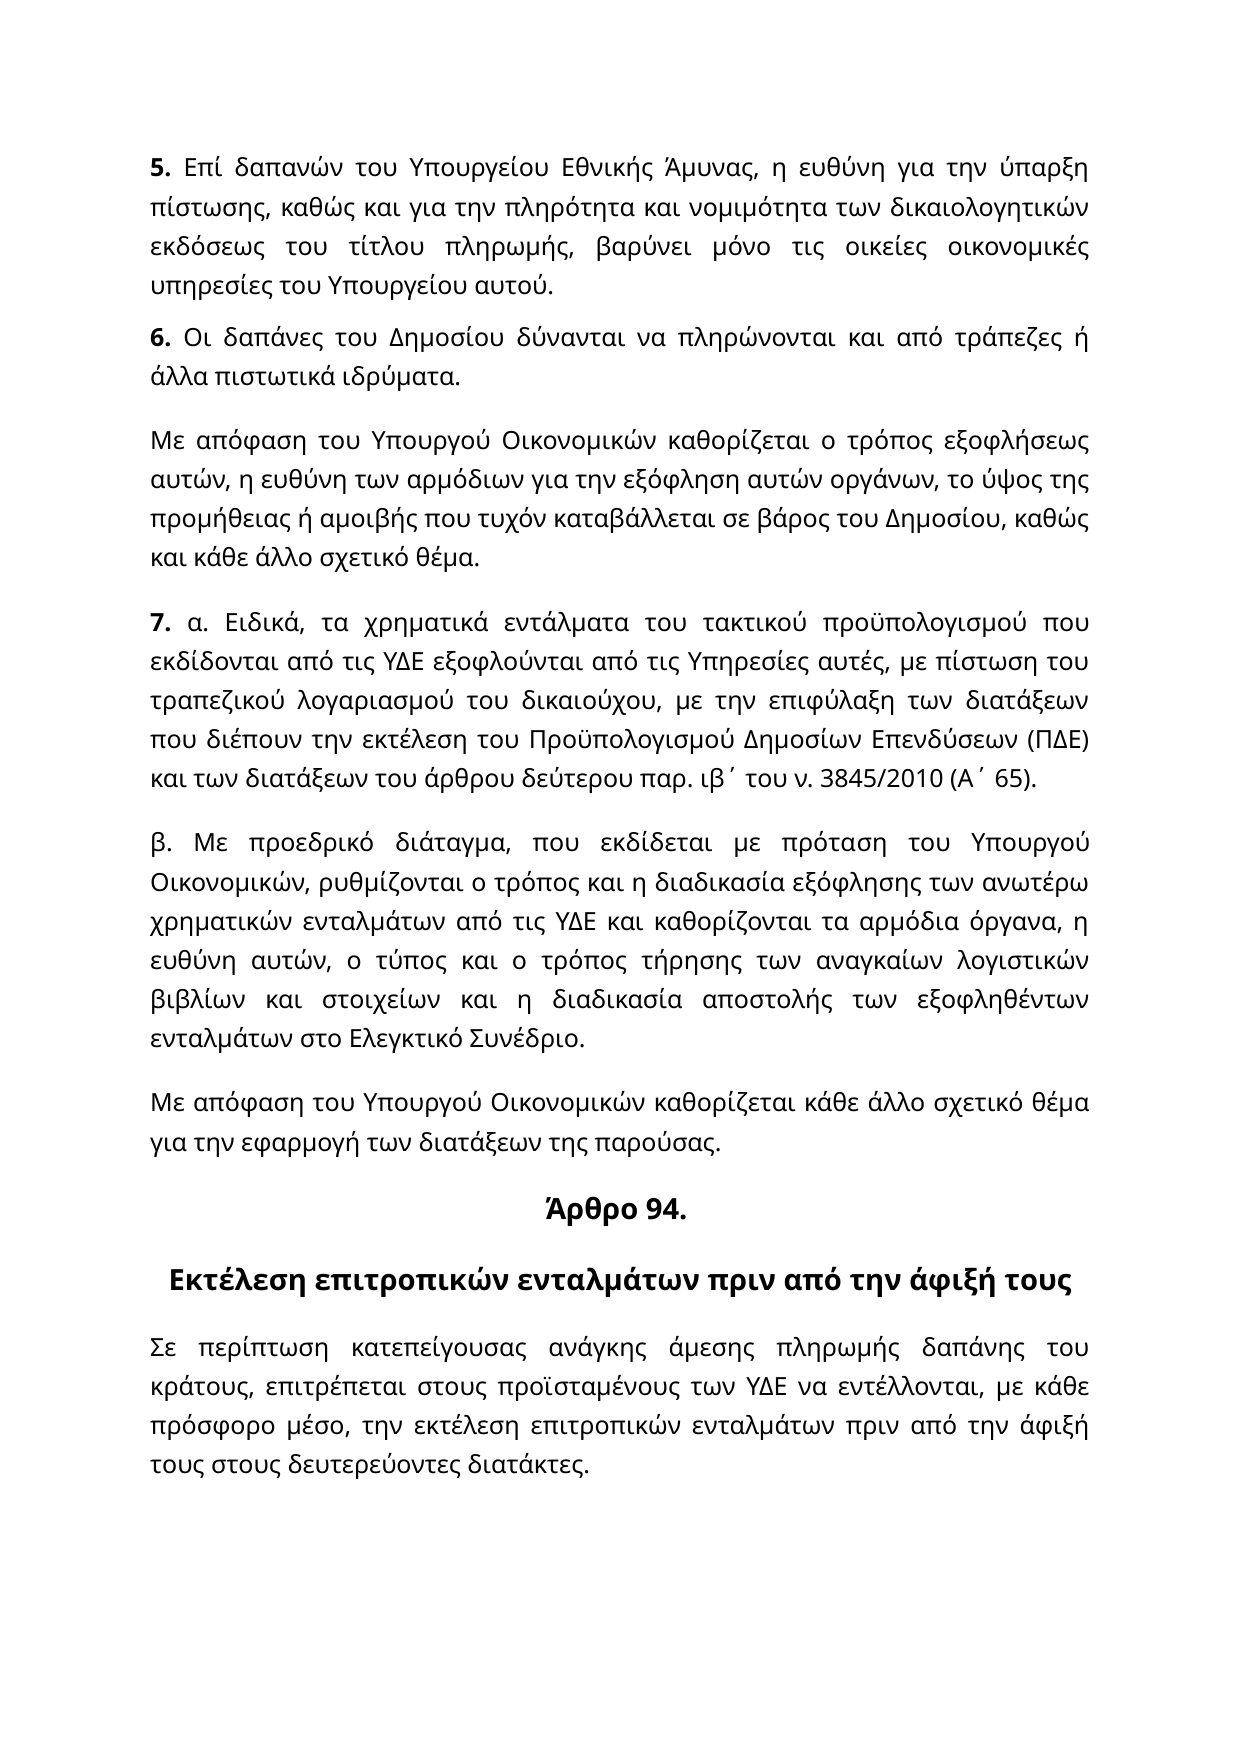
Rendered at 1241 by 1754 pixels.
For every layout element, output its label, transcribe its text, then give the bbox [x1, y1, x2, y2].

text 7. α. Ειδικά, τα χρηματικά εντάλματα του τακτικού προϋπολογισμού που εκδίδονται από τις ΥΔΕ εξοφλούνται από τις Υπηρεσίες αυτές, με πίστωση του τραπεζικού λογαριασμού του δικαιούχου, με την επιφύλαξη των διατάξεων που διέπουν την εκτέλεση του Προϋπολογισμού Δημοσίων Επενδύσεων (ΠΔΕ) και των διατάξεων του άρθρου δεύτερου παρ. ιβ΄ του ν. 3845/2010 (Α΄ 65). [150, 604, 1090, 795]
text Σε περίπτωση κατεπείγουσας ανάγκης άμεσης πληρωμής δαπάνης του κράτους, επιτρέπεται στους προϊ­σταμένους των ΥΔΕ να εντέλλονται, με κάθε πρόσφορο μέσο, την εκτέλεση επιτροπικών ενταλμάτων πριν από την άφιξή τους στους δευτερεύοντες διατάκτες. [150, 1329, 1090, 1481]
text β. Με προεδρικό διάταγμα, που εκδίδεται με πρότα­ση του Υπουργού Οικονομικών, ρυθμίζονται ο τρόπος και η διαδικασία εξόφλησης των ανωτέρω χρηματικών ενταλμάτων από τις ΥΔΕ και καθορίζονται τα αρμόδια όργανα, η ευθύνη αυτών, ο τύπος και ο τρόπος τήρησης των αναγκαίων λογιστικών βιβλίων και στοιχείων και η διαδικασία αποστολής των εξοφληθέντων ενταλμάτων στο Ελεγκτικό Συνέδριο. [150, 825, 1090, 1055]
subtitle Άρθρο 94. [150, 1188, 1090, 1228]
text Με απόφαση του Υπουργού Οικονομικών καθορίζεται ο τρόπος εξοφλήσεως αυτών, η ευθύνη των αρμόδιων για την εξόφληση αυτών οργάνων, το ύψος της προμήθειας ή αμοιβής που τυχόν καταβάλλεται σε βάρος του Δημοσίου, καθώς και κάθε άλλο σχετικό θέμα. [150, 422, 1090, 574]
text 5. Επί δαπανών του Υπουργείου Εθνικής Άμυνας, η ευθύνη για την ύπαρξη πίστωσης, καθώς και για την πληρότητα και νομιμότητα των δικαιολογητικών εκδόσεως του τίτλου πληρωμής, βαρύνει μόνο τις οικείες οικονομικές υπηρεσίες του Υπουργείου αυτού. [150, 150, 1090, 302]
text 6. Οι δαπάνες του Δημοσίου δύνανται να πληρώνονται και από τράπεζες ή άλλα πιστωτικά ιδρύματα. [150, 319, 1090, 392]
subtitle Εκτέλεση επιτροπικών ενταλμάτων πριν από την άφιξή τους [150, 1259, 1090, 1299]
text Με απόφαση του Υπουργού Οικονομικών καθορίζεται κάθε άλλο σχετικό θέμα για την εφαρμογή των διατάξεων της παρούσας. [150, 1085, 1090, 1158]
